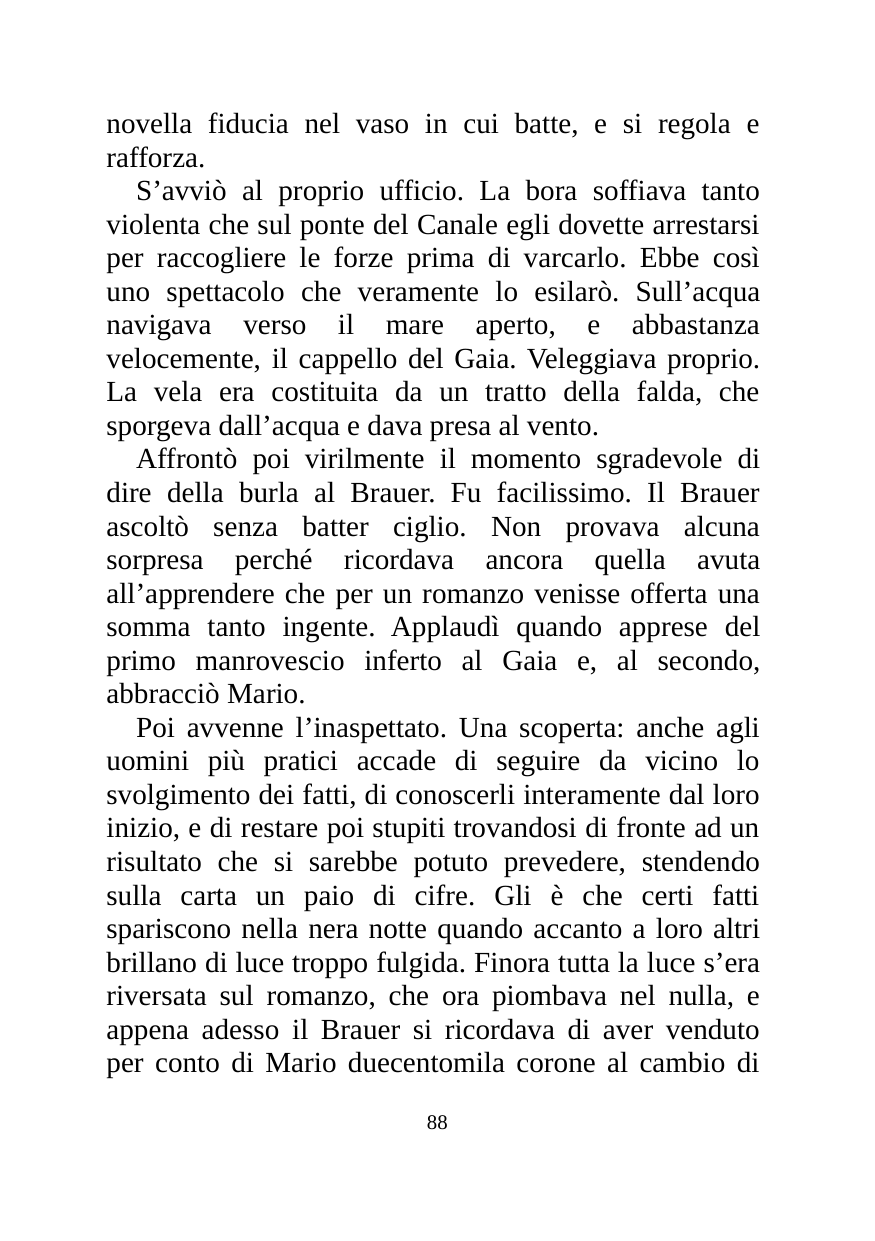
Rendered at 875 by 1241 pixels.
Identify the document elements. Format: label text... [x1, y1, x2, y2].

text Poi avvenne l’inaspettato. Una scoperta: anche agli uomini più pratici accade di seguire da vicino lo svolgimento dei fatti, di conoscerli interamente dal loro inizio, e di restare poi stupiti trovandosi di fronte ad un risultato che si sarebbe potuto prevedere, stendendo sulla carta un paio di cifre. Gli è che certi fatti spariscono nella nera notte quando accanto a loro altri brillano di luce troppo fulgida. Finora tutta la luce s’era riversata sul romanzo, che ora piombava nel nulla, e appena adesso il Brauer si ricordava di aver venduto per conto di Mario duecentomila corone al cambio di [106, 710, 761, 1079]
text novella fiducia nel vaso in cui batte, e si regola e rafforza. [106, 106, 761, 173]
text S’avviò al proprio ufficio. La bora soffiava tanto violenta che sul ponte del Canale egli dovette arrestarsi per raccogliere le forze prima di varcarlo. Ebbe così uno spettacolo che veramente lo esilarò. Sull’acqua navigava verso il mare aperto, e abbastanza velocemente, il cappello del Gaia. Veleggiava proprio. La vela era costituita da un tratto della falda, che sporgeva dall’acqua e dava presa al vento. [106, 173, 761, 442]
text Affrontò poi virilmente il momento sgradevole di dire della burla al Brauer. Fu facilissimo. Il Brauer ascoltò senza batter ciglio. Non provava alcuna sorpresa perché ricordava ancora quella avuta all’apprendere che per un romanzo venisse offerta una somma tanto ingente. Applaudì quando apprese del primo manrovescio inferto al Gaia e, al secondo, abbracciò Mario. [106, 442, 761, 710]
